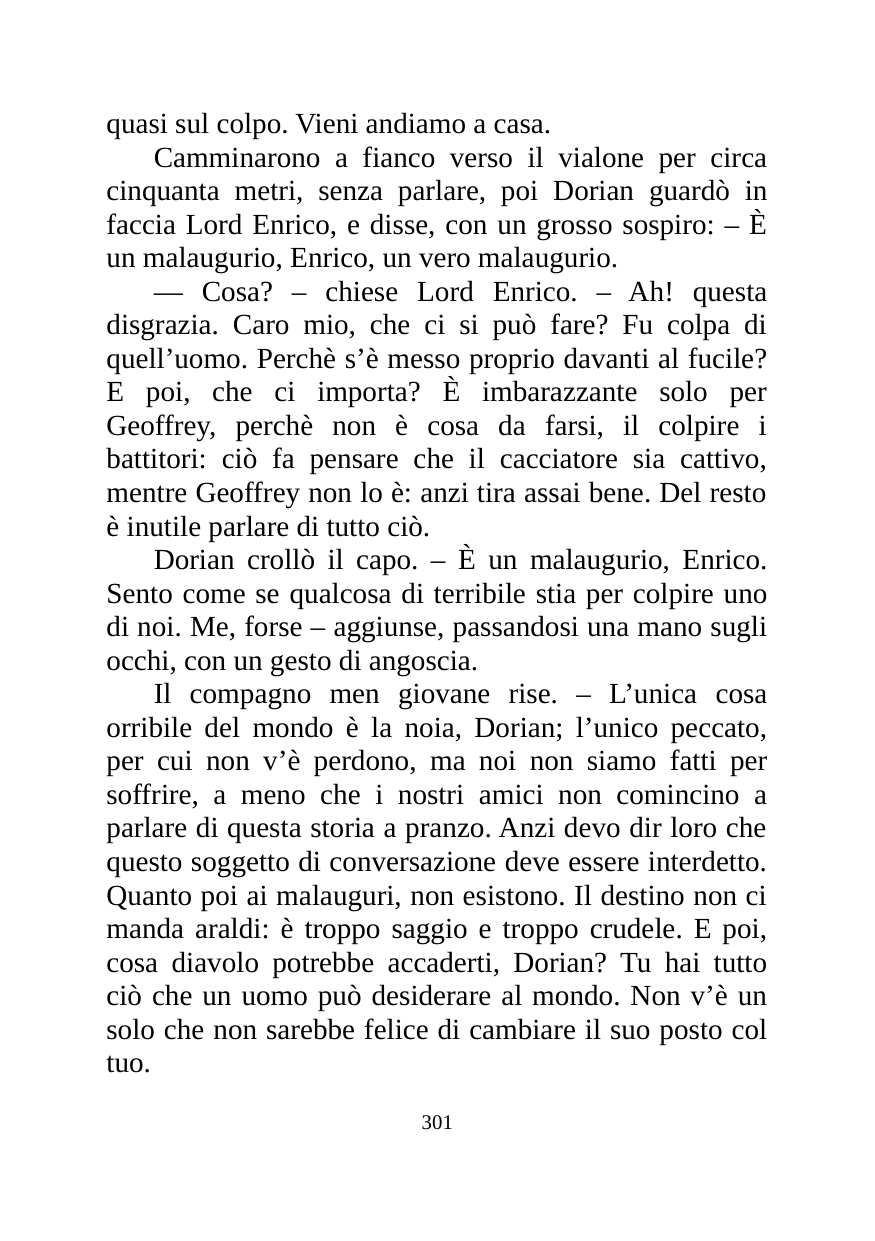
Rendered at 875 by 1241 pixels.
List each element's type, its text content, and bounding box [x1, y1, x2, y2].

text Camminarono a fianco verso il vialone per circa cinquanta metri, senza parlare, poi Dorian guardò in faccia Lord Enrico, e disse, con un grosso sospiro: – È un malaugurio, Enrico, un vero malaugurio. [106, 140, 768, 274]
text — Cosa? – chiese Lord Enrico. – Ah! questa disgrazia. Caro mio, che ci si può fare? Fu colpa di quell’uomo. Perchè s’è messo proprio davanti al fucile? E poi, che ci importa? È imbarazzante solo per Geoffrey, perchè non è cosa da farsi, il colpire i battitori: ciò fa pensare che il cacciatore sia cattivo, mentre Geoffrey non lo è: anzi tira assai bene. Del resto è inutile parlare di tutto ciò. [106, 274, 768, 542]
text Il compagno men giovane rise. – L’unica cosa orribile del mondo è la noia, Dorian; l’unico peccato, per cui non v’è perdono, ma noi non siamo fatti per soffrire, a meno che i nostri amici non comincino a parlare di questa storia a pranzo. Anzi devo dir loro che questo soggetto di conversazione deve essere interdetto. Quanto poi ai malauguri, non esistono. Il destino non ci manda araldi: è troppo saggio e troppo crudele. E poi, cosa diavolo potrebbe accaderti, Dorian? Tu hai tutto ciò che un uomo può desiderare al mondo. Non v’è un solo che non sarebbe felice di cambiare il suo posto col tuo. [106, 676, 768, 1079]
text quasi sul colpo. Vieni andiamo a casa. [106, 106, 768, 140]
text Dorian crollò il capo. – È un malaugurio, Enrico. Sento come se qualcosa di terribile stia per colpire uno di noi. Me, forse – aggiunse, passandosi una mano sugli occhi, con un gesto di angoscia. [106, 542, 768, 676]
